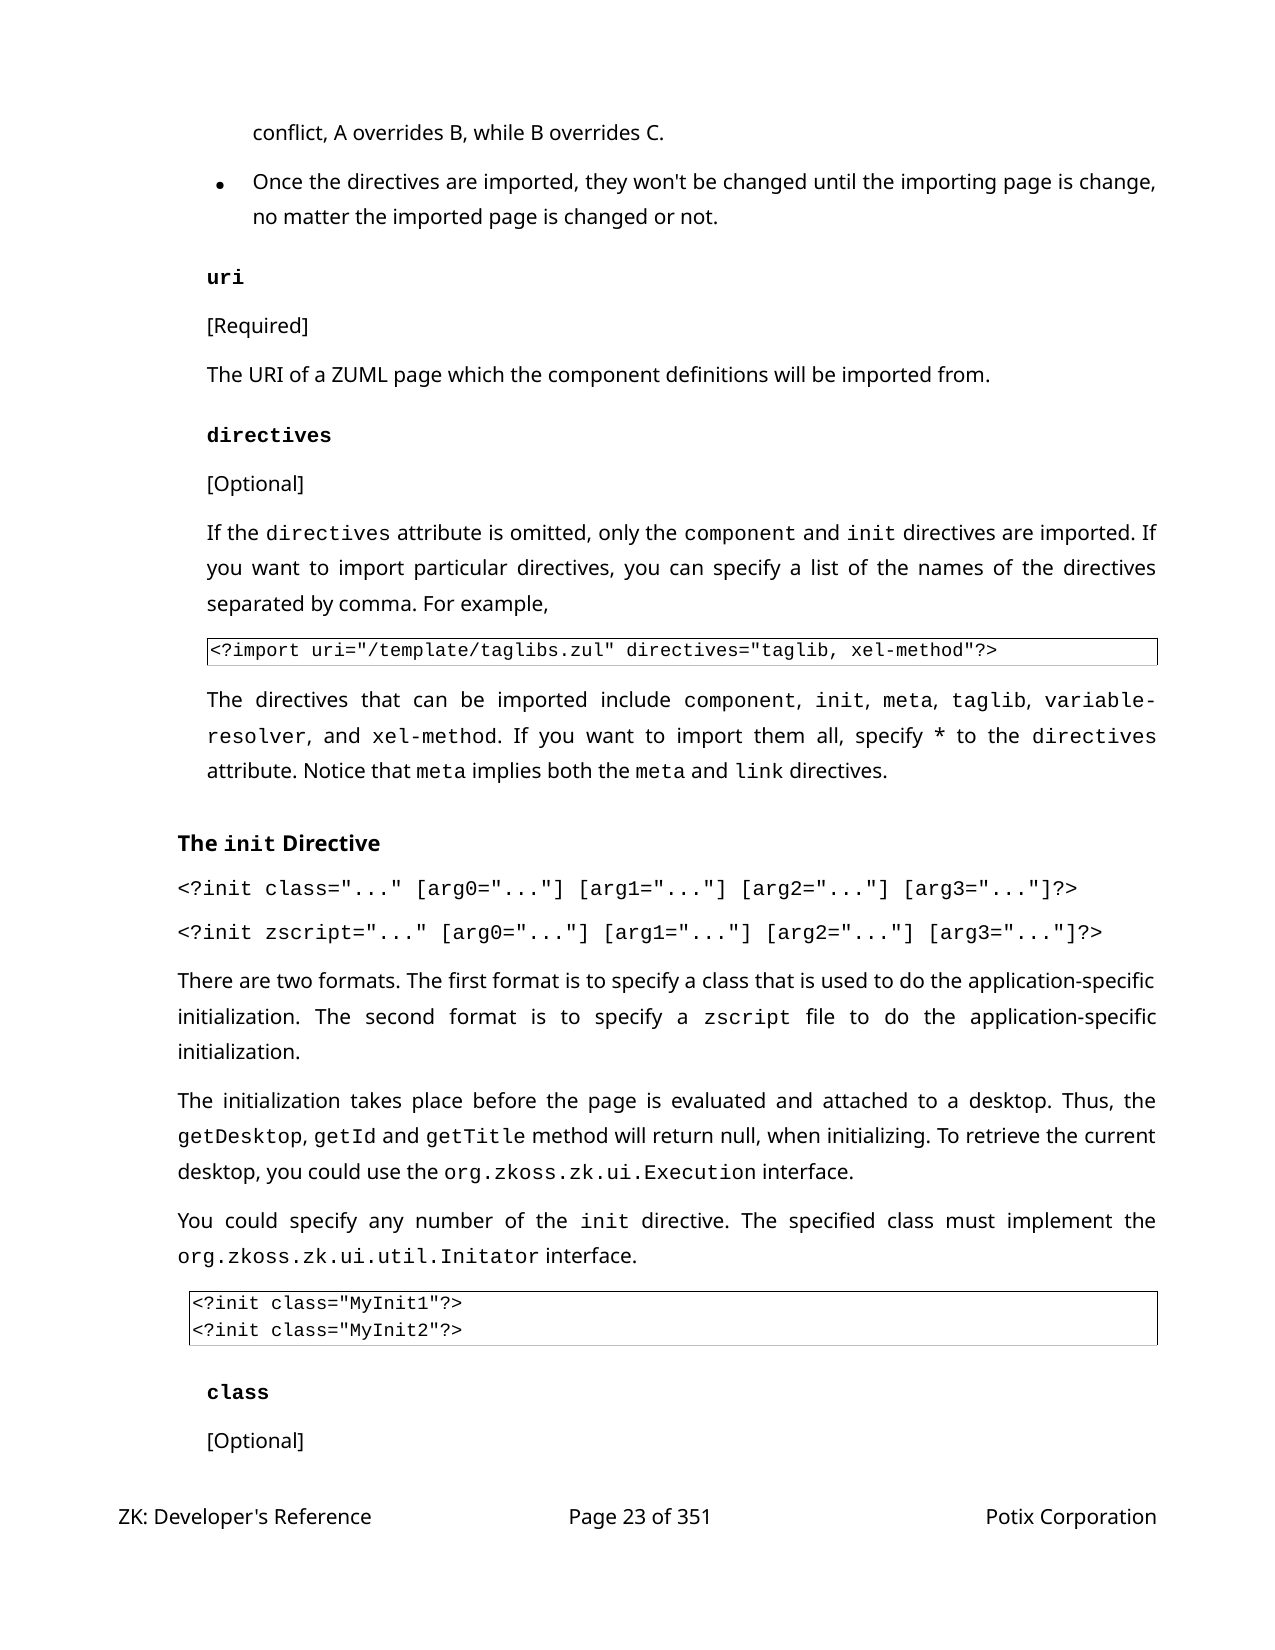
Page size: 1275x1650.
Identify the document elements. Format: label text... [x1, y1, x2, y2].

text The initialization takes place before the page is evaluated and attached to a desktop. Thus, the getDesktop, getId and getTitle method will return null, when initializing. To retrieve the current desktop, you could use the org.zkoss.zk.ui.Execution interface. [177, 1086, 1157, 1186]
list conflict, A overrides B, while B overrides C. [215, 118, 1157, 146]
list Once the directives are imported, they won't be changed until the importing page is change, no matter the imported page is changed or not. [215, 167, 1157, 230]
text [Optional] [207, 1426, 1157, 1454]
text [Required] [207, 311, 1157, 339]
text If the directives attribute is omitted, only the component and init directives are imported. If you want to import particular directives, you can specify a list of the names of the directives separated by comma. For example, [207, 518, 1157, 617]
text There are two formats. The first format is to specify a class that is used to do the application-specific initialization. The second format is to specify a zscript file to do the application-specific initialization. [177, 967, 1157, 1066]
text The directives that can be imported include component, init, meta, taglib, variable-resolver, and xel-method. If you want to import them all, specify * to the directives attribute. Notice that meta implies both the meta and link directives. [207, 686, 1157, 785]
text <?init class="..." [arg0="..."] [arg1="..."] [arg2="..."] [arg3="..."]?> [177, 878, 1157, 902]
subtitle directives [207, 425, 1157, 448]
text You could specify any number of the init directive. The specified class must implement the org.zkoss.zk.ui.util.Initator interface. [177, 1206, 1157, 1270]
subtitle The init Directive [177, 828, 1157, 858]
text <?init zscript="..." [arg0="..."] [arg1="..."] [arg2="..."] [arg3="..."]?> [177, 922, 1157, 946]
subtitle uri [207, 267, 1157, 291]
text <?init class="MyInit1"?> [190, 1292, 1157, 1315]
text <?init class="MyInit2"?> [190, 1318, 1157, 1345]
text [Optional] [207, 469, 1157, 497]
text <?import uri="/template/taglibs.zul" directives="taglib, xel-method"?> [208, 639, 1157, 665]
text The URI of a ZUML page which the component definitions will be imported from. [207, 360, 1157, 388]
subtitle class [207, 1382, 1157, 1406]
